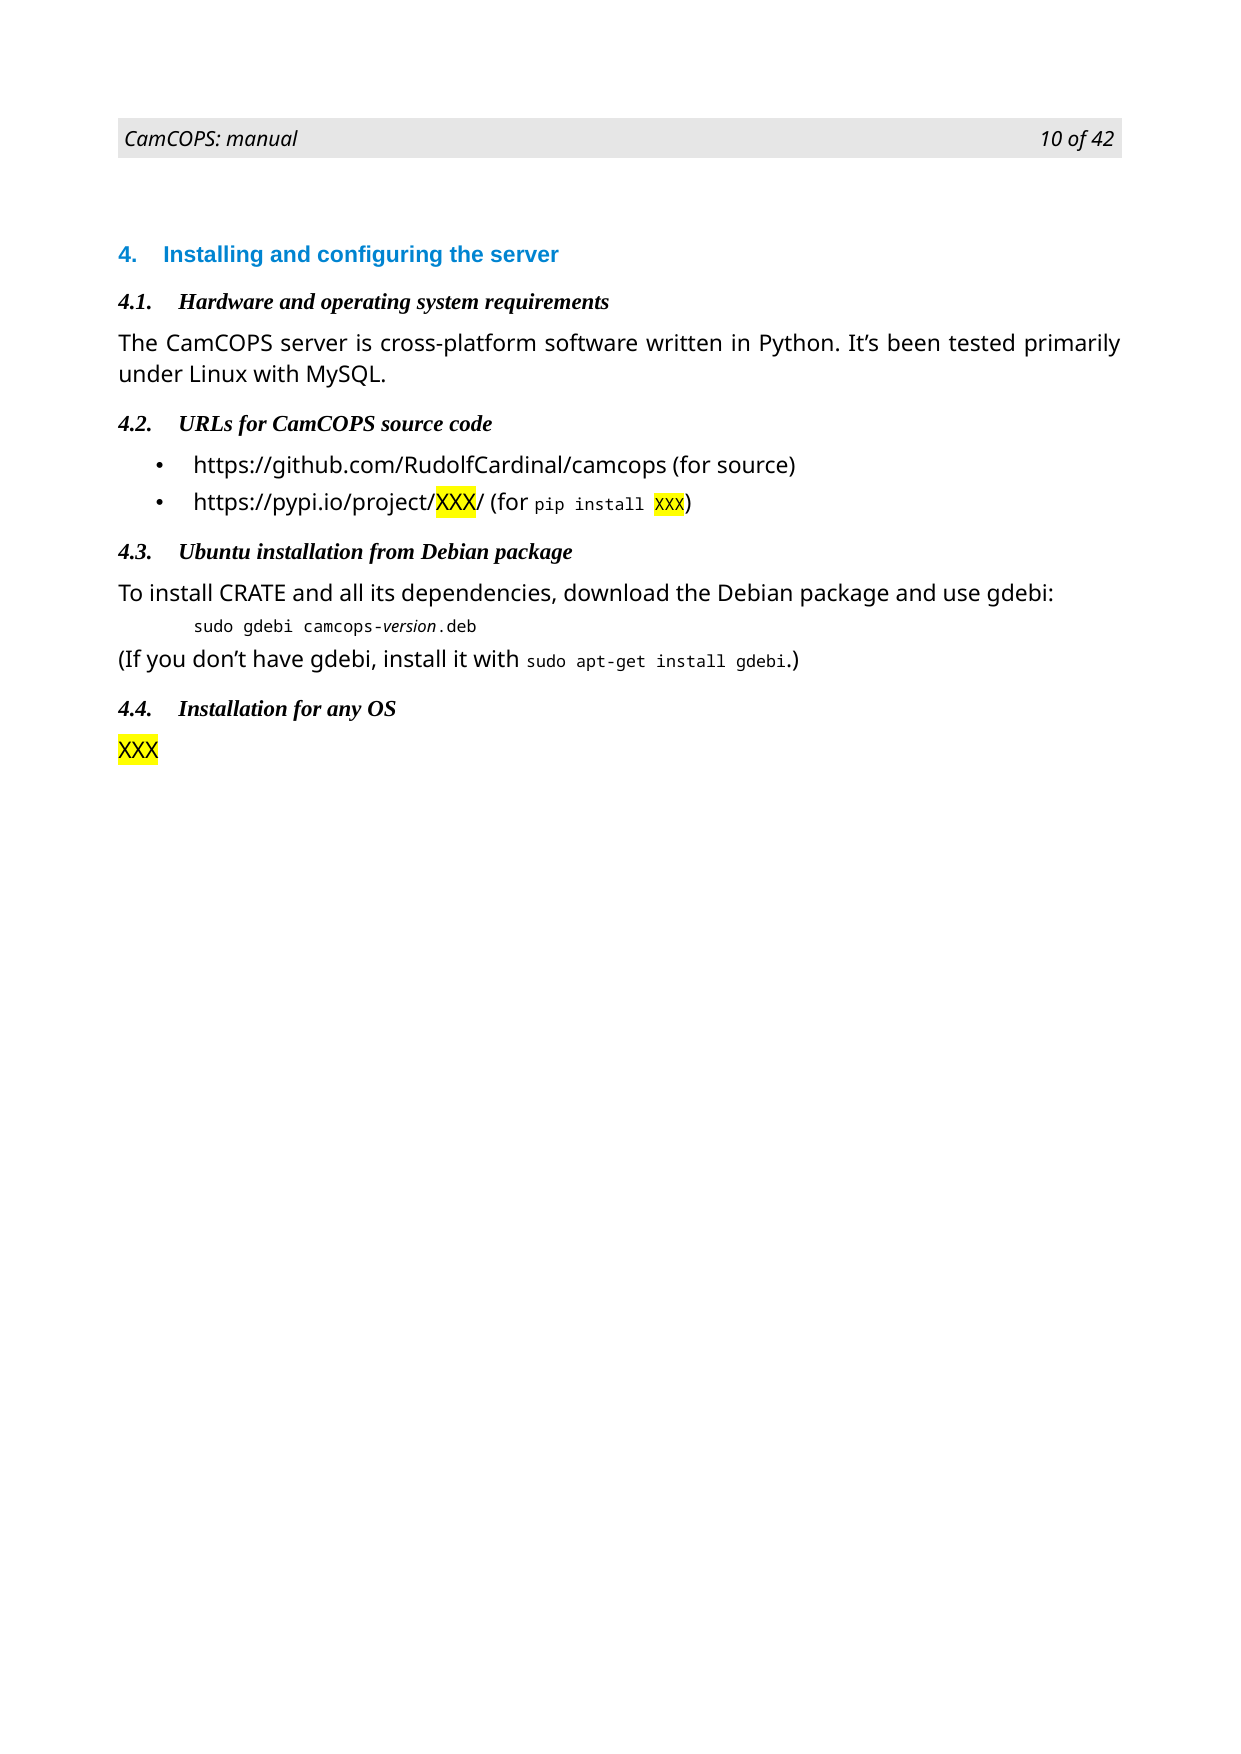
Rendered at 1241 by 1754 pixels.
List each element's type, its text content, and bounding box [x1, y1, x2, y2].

subtitle Hardware and operating system requirements [118, 288, 1122, 314]
text XXX [118, 734, 1122, 765]
list https://pypi.io/project/XXX/ (for pip install XXX) [156, 486, 1122, 518]
subtitle URLs for CamCOPS source code [118, 410, 1122, 437]
text (If you don’t have gdebi, install it with sudo apt-get install gdebi.) [118, 643, 1122, 674]
text To install CRATE and all its dependencies, download the Debian package and use gdebi: [118, 577, 1122, 608]
subtitle Installation for any OS [118, 695, 1122, 722]
subtitle Installing and configuring the server [118, 241, 1122, 267]
subtitle Ubuntu installation from Debian package [118, 538, 1122, 565]
list https://github.com/RudolfCardinal/camcops (for source) [156, 449, 1122, 480]
text The CamCOPS server is cross-platform software written in Python. It’s been tested primarily under Linux with MySQL. [118, 327, 1122, 389]
text sudo gdebi camcops-version.deb [177, 614, 1122, 637]
